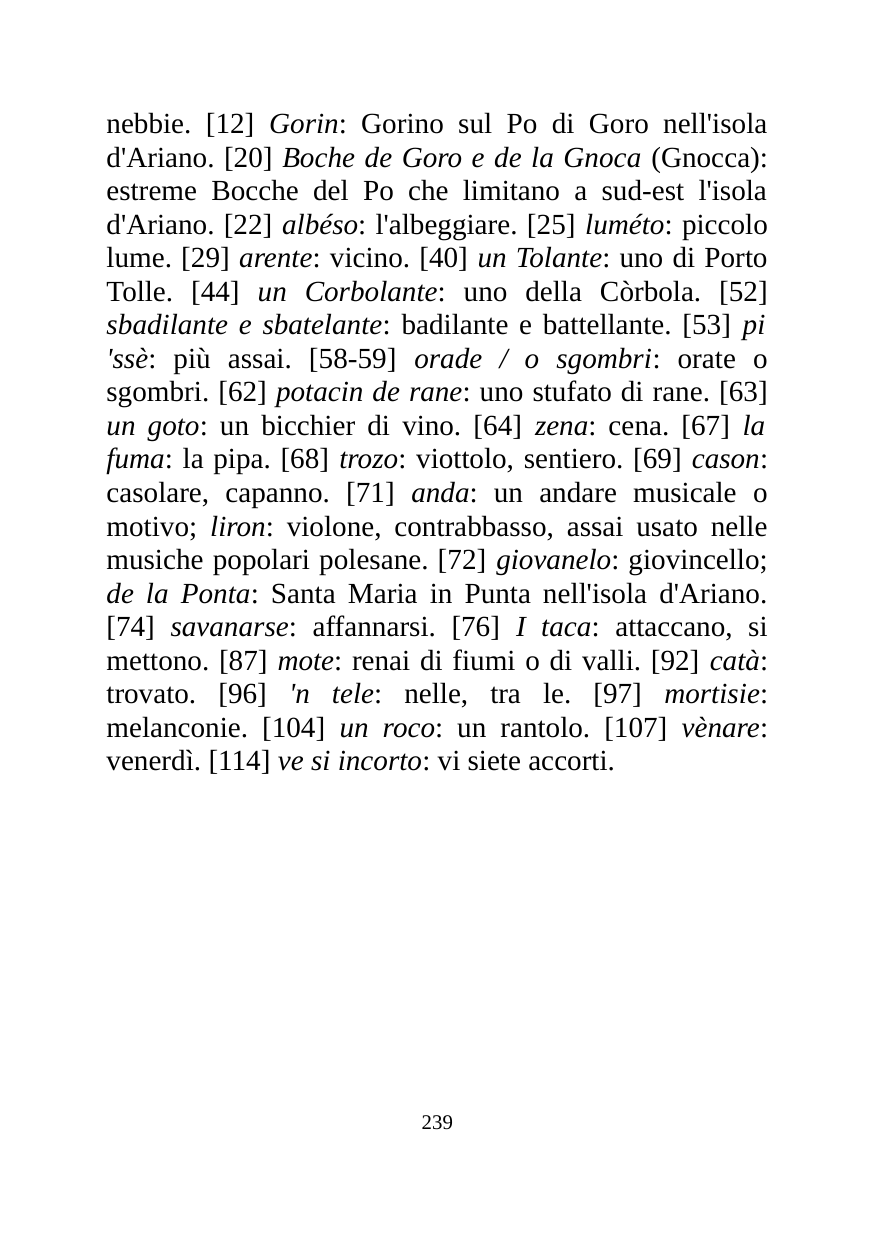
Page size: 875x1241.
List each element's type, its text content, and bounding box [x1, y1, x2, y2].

text nebbie. [12] Gorin: Gorino sul Po di Goro nell'isola d'Ariano. [20] Boche de Goro e de la Gnoca (Gnocca): estreme Bocche del Po che limitano a sud-est l'isola d'Ariano. [22] albéso: l'albeggiare. [25] luméto: piccolo lume. [29] arente: vicino. [40] un Tolante: uno di Porto Tolle. [44] un Corbolante: uno della Còrbola. [52] sbadilante e sbatelante: badilante e battellante. [53] pi 'ssè: più assai. [58-59] orade / o sgombri: orate o sgombri. [62] potacin de rane: uno stufato di rane. [63] un goto: un bicchier di vino. [64] zena: cena. [67] la fuma: la pipa. [68] trozo: viottolo, sentiero. [69] cason: casolare, capanno. [71] anda: un andare musicale o motivo; liron: violone, contrabbasso, assai usato nelle musiche popolari polesane. [72] giovanelo: giovincello; de la Ponta: Santa Maria in Punta nell'isola d'Ariano. [74] savanarse: affannarsi. [76] I taca: attaccano, si mettono. [87] mote: renai di fiumi o di valli. [92] catà: trovato. [96] 'n tele: nelle, tra le. [97] mortisie: melanconie. [104] un roco: un rantolo. [107] vènare: venerdì. [114] ve si incorto: vi siete accorti. [106, 106, 768, 777]
